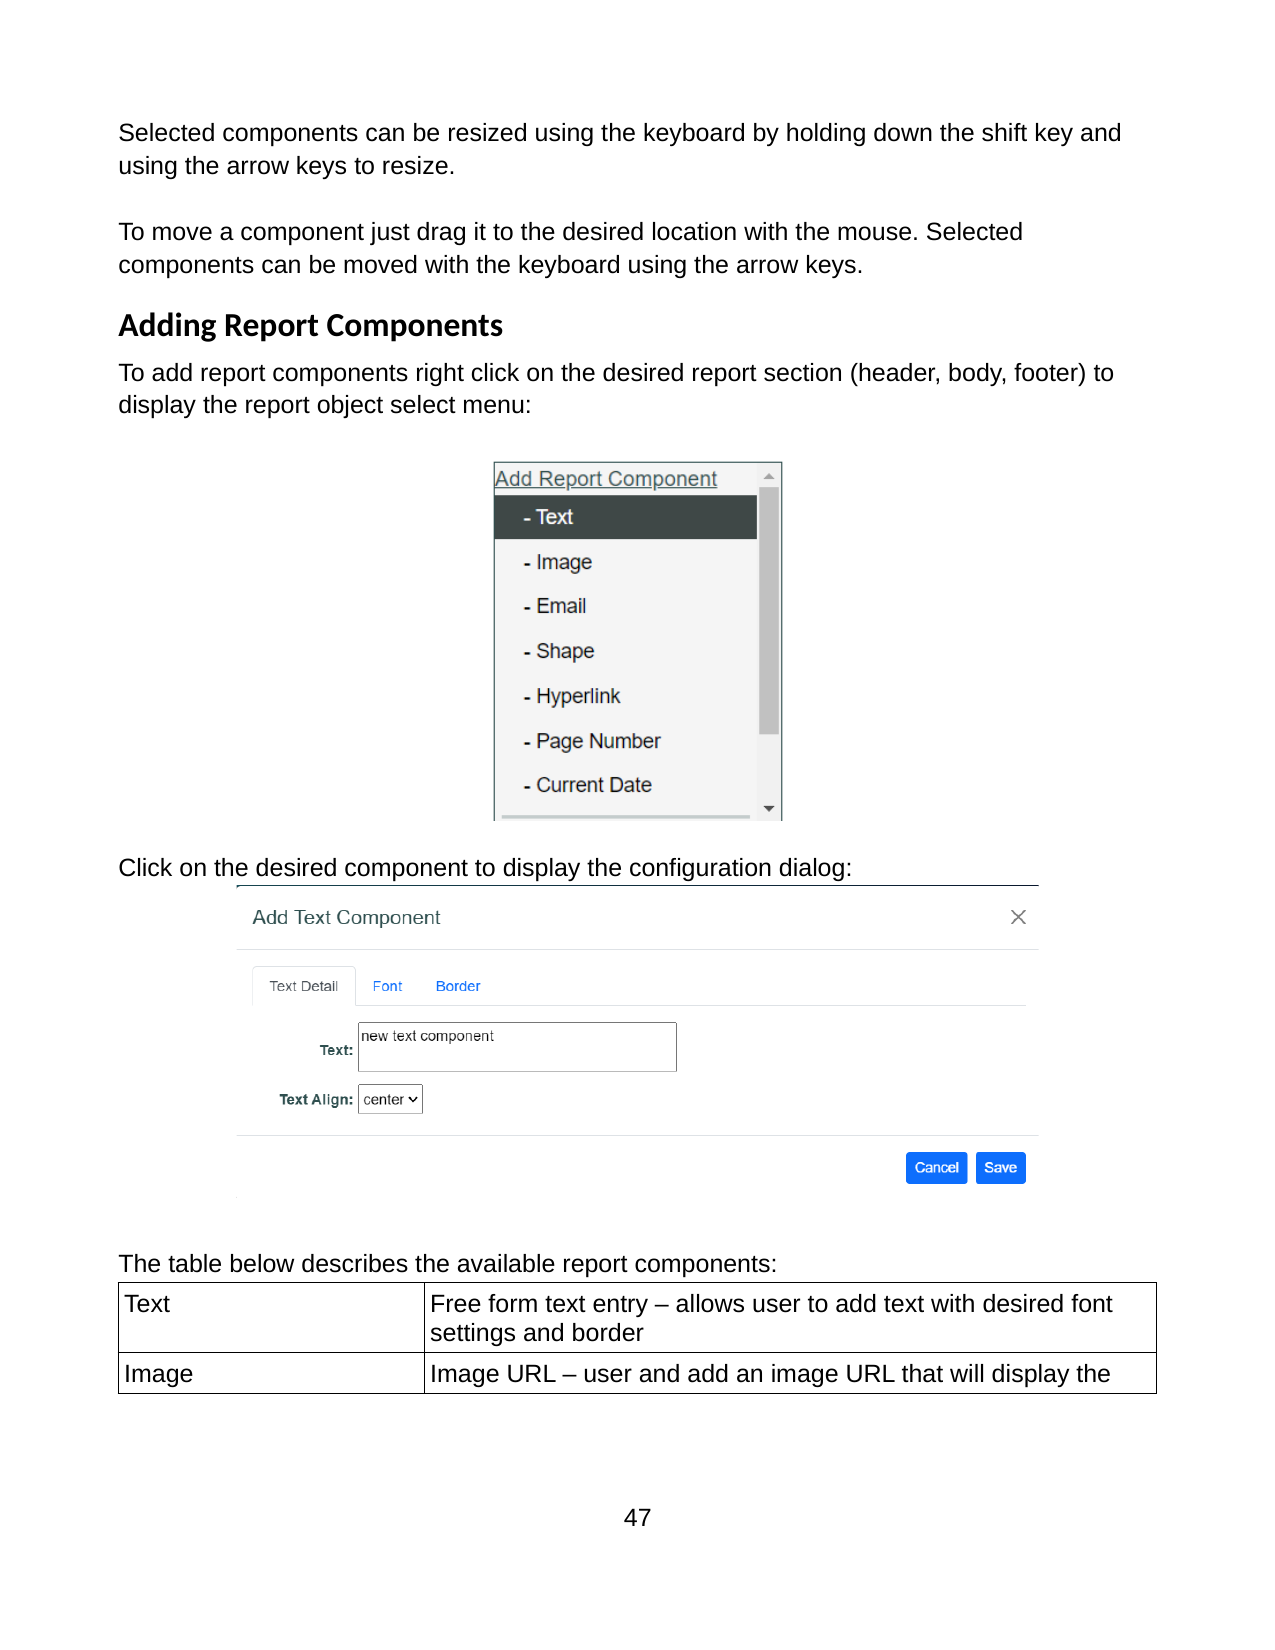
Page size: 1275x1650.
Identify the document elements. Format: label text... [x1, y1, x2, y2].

table_cell Image [119, 1353, 424, 1393]
text To move a component just drag it to the desired location with the mouse. Selected components can be moved with the keyboard using the arrow keys. [118, 217, 1157, 279]
table_cell Image URL – user and add an image URL that will display the [425, 1353, 1156, 1393]
table_header Text [119, 1283, 424, 1352]
picture [236, 885, 1039, 1198]
text Click on the desired component to display the configuration dialog: [118, 853, 1157, 882]
table_header Free form text entry – allows user to add text with desired font settings and border [425, 1283, 1156, 1352]
subtitle Adding Report Components [118, 304, 1157, 345]
text The table below describes the available report components: [118, 1249, 1157, 1278]
text Selected components can be resized using the keyboard by holding down the shift key and using the arrow keys to resize. [118, 118, 1157, 180]
text To add report components right click on the desired report section (header, body, footer) to display the report object select menu: [118, 357, 1157, 419]
picture [488, 456, 787, 821]
